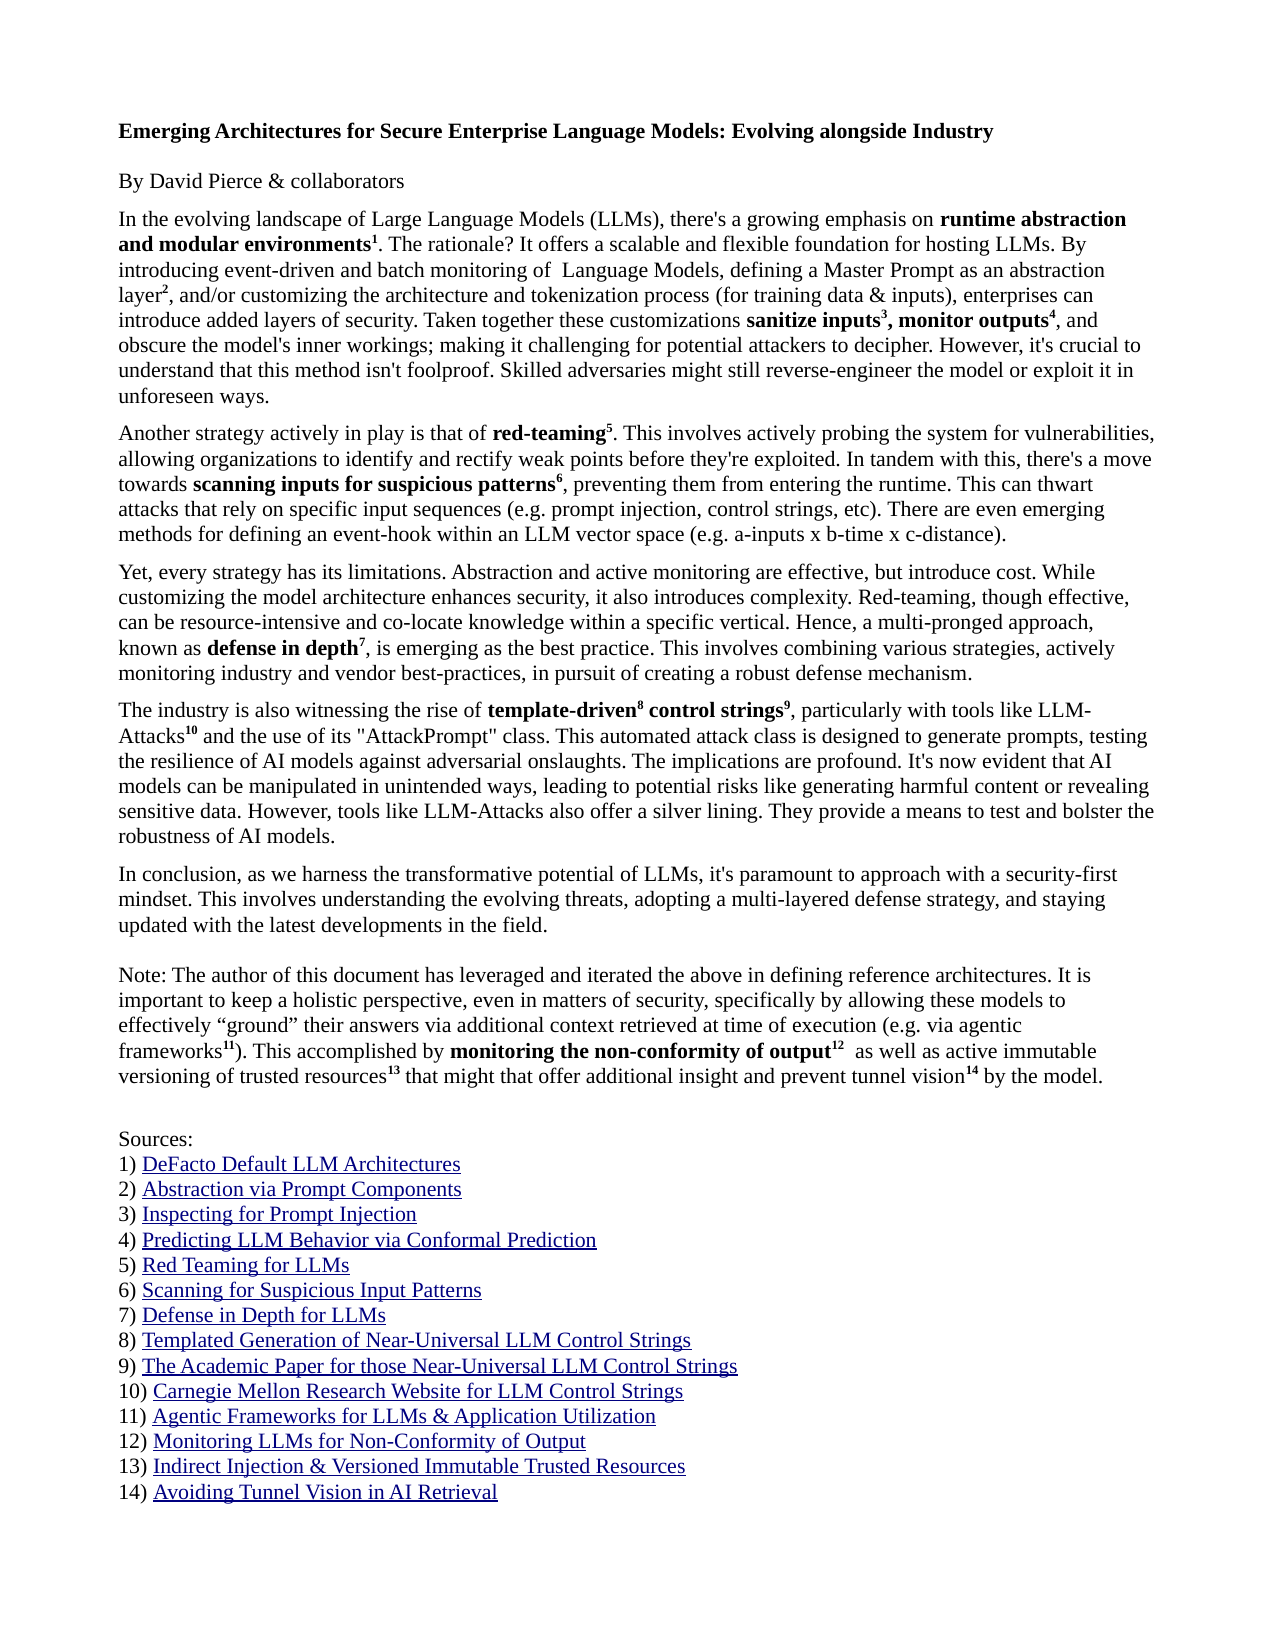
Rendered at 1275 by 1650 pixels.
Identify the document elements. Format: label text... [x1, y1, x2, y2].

text 14) Avoiding Tunnel Vision in AI Retrieval [118, 1479, 1157, 1504]
text Yet, every strategy has its limitations. Abstraction and active monitoring are effective, but introduce cost. While customizing the model architecture enhances security, it also introduces complexity. Red-teaming, though effective, can be resource-intensive and co-locate knowledge within a specific vertical. Hence, a multi-pronged approach, known as defense in depth7, is emerging as the best practice. This involves combining various strategies, actively monitoring industry and vendor best-practices, in pursuit of creating a robust defense mechanism. [118, 559, 1157, 685]
text 11) Agentic Frameworks for LLMs & Application Utilization [118, 1403, 1157, 1428]
text Another strategy actively in play is that of red-teaming5. This involves actively probing the system for vulnerabilities, allowing organizations to identify and rectify weak points before they're exploited. In tandem with this, there's a move towards scanning inputs for suspicious patterns6, preventing them from entering the runtime. This can thwart attacks that rely on specific input sequences (e.g. prompt injection, control strings, etc). There are even emerging methods for defining an event-hook within an LLM vector space (e.g. a-inputs x b-time x c-distance). [118, 420, 1157, 546]
text 12) Monitoring LLMs for Non-Conformity of Output [118, 1428, 1157, 1453]
text The industry is also witnessing the rise of template-driven8 control strings9, particularly with tools like LLM-Attacks10 and the use of its "AttackPrompt" class. This automated attack class is designed to generate prompts, testing the resilience of AI models against adversarial onslaughts. The implications are profound. It's now evident that AI models can be manipulated in unintended ways, leading to potential risks like generating harmful content or revealing sensitive data. However, tools like LLM-Attacks also offer a silver lining. They provide a means to test and bolster the robustness of AI models. [118, 697, 1157, 849]
text In the evolving landscape of Large Language Models (LLMs), there's a growing emphasis on runtime abstraction and modular environments1. The rationale? It offers a scalable and flexible foundation for hosting LLMs. By introducing event-driven and batch monitoring of Language Models, defining a Master Prompt as an abstraction layer2, and/or customizing the architecture and tokenization process (for training data & inputs), enterprises can introduce added layers of security. Taken together these customizations sanitize inputs3, monitor outputs4, and obscure the model's inner workings; making it challenging for potential attackers to decipher. However, it's crucial to understand that this method isn't foolproof. Skilled adversaries might still reverse-engineer the model or exploit it in unforeseen ways. [118, 206, 1157, 408]
text 6) Scanning for Suspicious Input Patterns [118, 1277, 1157, 1302]
text In conclusion, as we harness the transformative potential of LLMs, it's paramount to approach with a security-first mindset. This involves understanding the evolving threats, adopting a multi-layered defense strategy, and staying updated with the latest developments in the field. Note: The author of this document has leveraged and iterated the above in defining reference architectures. It is important to keep a holistic perspective, even in matters of security, specifically by allowing these models to effectively “ground” their answers via additional context retrieved at time of execution (e.g. via agentic frameworks11). This accomplished by monitoring the non-conformity of output12 as well as active immutable versioning of trusted resources13 that might that offer additional insight and prevent tunnel vision14 by the model. [118, 861, 1157, 1088]
text 10) Carnegie Mellon Research Website for LLM Control Strings [118, 1378, 1157, 1403]
text Sources: 1) DeFacto Default LLM Architectures [118, 1126, 1157, 1176]
text 9) The Academic Paper for those Near-Universal LLM Control Strings [118, 1353, 1157, 1378]
text 2) Abstraction via Prompt Components 3) Inspecting for Prompt Injection 4) Predicting LLM Behavior via Conformal Prediction 5) Red Teaming for LLMs [118, 1176, 1157, 1277]
text Emerging Architectures for Secure Enterprise Language Models: Evolving alongside Industry By David Pierce & collaborators [118, 118, 1157, 194]
text 7) Defense in Depth for LLMs [118, 1302, 1157, 1327]
text 13) Indirect Injection & Versioned Immutable Trusted Resources [118, 1453, 1157, 1479]
text 8) Templated Generation of Near-Universal LLM Control Strings [118, 1327, 1157, 1353]
